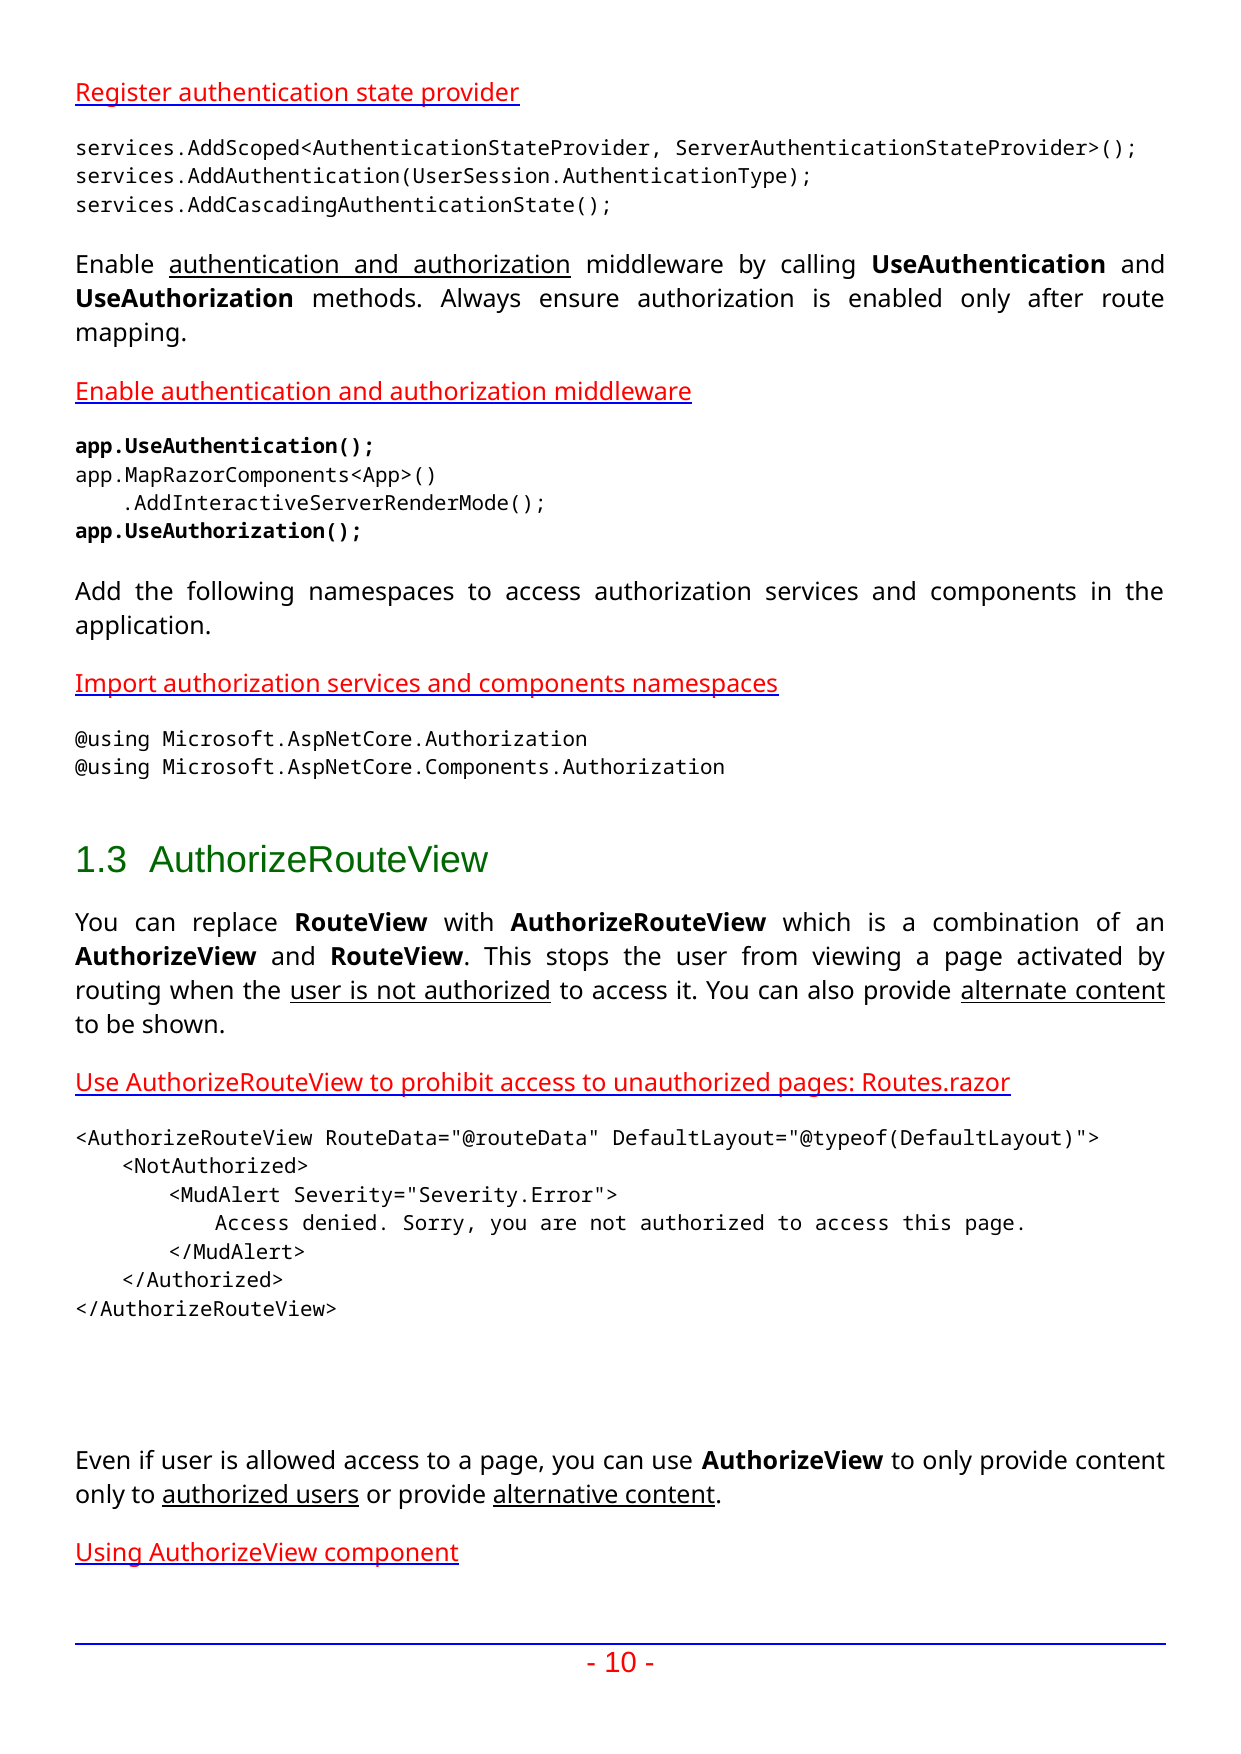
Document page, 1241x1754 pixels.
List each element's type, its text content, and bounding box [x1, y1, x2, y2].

text app.UseAuthorization(); [75, 517, 1166, 545]
text Even if user is allowed access to a page, you can use AuthorizeView to only provide content only to authorized users or provide alternative content. [75, 1442, 1166, 1511]
text @using Microsoft.AspNetCore.Components.Authorization [75, 752, 1166, 781]
text Enable authentication and authorization middleware by calling UseAuthentication and UseAuthorization methods. Always ensure authorization is enabled only after route mapping. [75, 247, 1166, 349]
text </Authorized> [75, 1265, 1166, 1294]
text Using AuthorizeView component [75, 1535, 1166, 1569]
text Import authorization services and components namespaces [75, 666, 1166, 700]
text 1.3 AuthorizeRouteView [75, 837, 1166, 881]
text <AuthorizeRouteView RouteData="@routeData" DefaultLayout="@typeof(DefaultLayout)"> [75, 1123, 1166, 1152]
text Access denied. Sorry, you are not authorized to access this page. [75, 1208, 1166, 1237]
text <NotAuthorized> [75, 1152, 1166, 1180]
text .AddInteractiveServerRenderMode(); [75, 488, 1166, 517]
text Add the following namespaces to access authorization services and components in the application. [75, 573, 1166, 642]
text services.AddCascadingAuthenticationState(); [75, 190, 1166, 218]
text </MudAlert> [75, 1237, 1166, 1265]
text @using Microsoft.AspNetCore.Authorization [75, 724, 1166, 752]
text app.MapRazorComponents<App>() [75, 460, 1166, 488]
text services.AddAuthentication(UserSession.AuthenticationType); [75, 162, 1166, 190]
text services.AddScoped<AuthenticationStateProvider, ServerAuthenticationStateProvider>(); [75, 133, 1166, 162]
text You can replace RouteView with AuthorizeRouteView which is a combination of an AuthorizeView and RouteView. This stops the user from viewing a page activated by routing when the user is not authorized to access it. You can also provide alternate content to be shown. [75, 905, 1166, 1041]
text Register authentication state provider [75, 75, 1166, 109]
text <MudAlert Severity="Severity.Error"> [75, 1180, 1166, 1208]
text Enable authentication and authorization middleware [75, 373, 1166, 407]
text Use AuthorizeRouteView to prohibit access to unauthorized pages: Routes.razor [75, 1065, 1166, 1099]
text </AuthorizeRouteView> [75, 1294, 1166, 1322]
text app.UseAuthentication(); [75, 431, 1166, 460]
